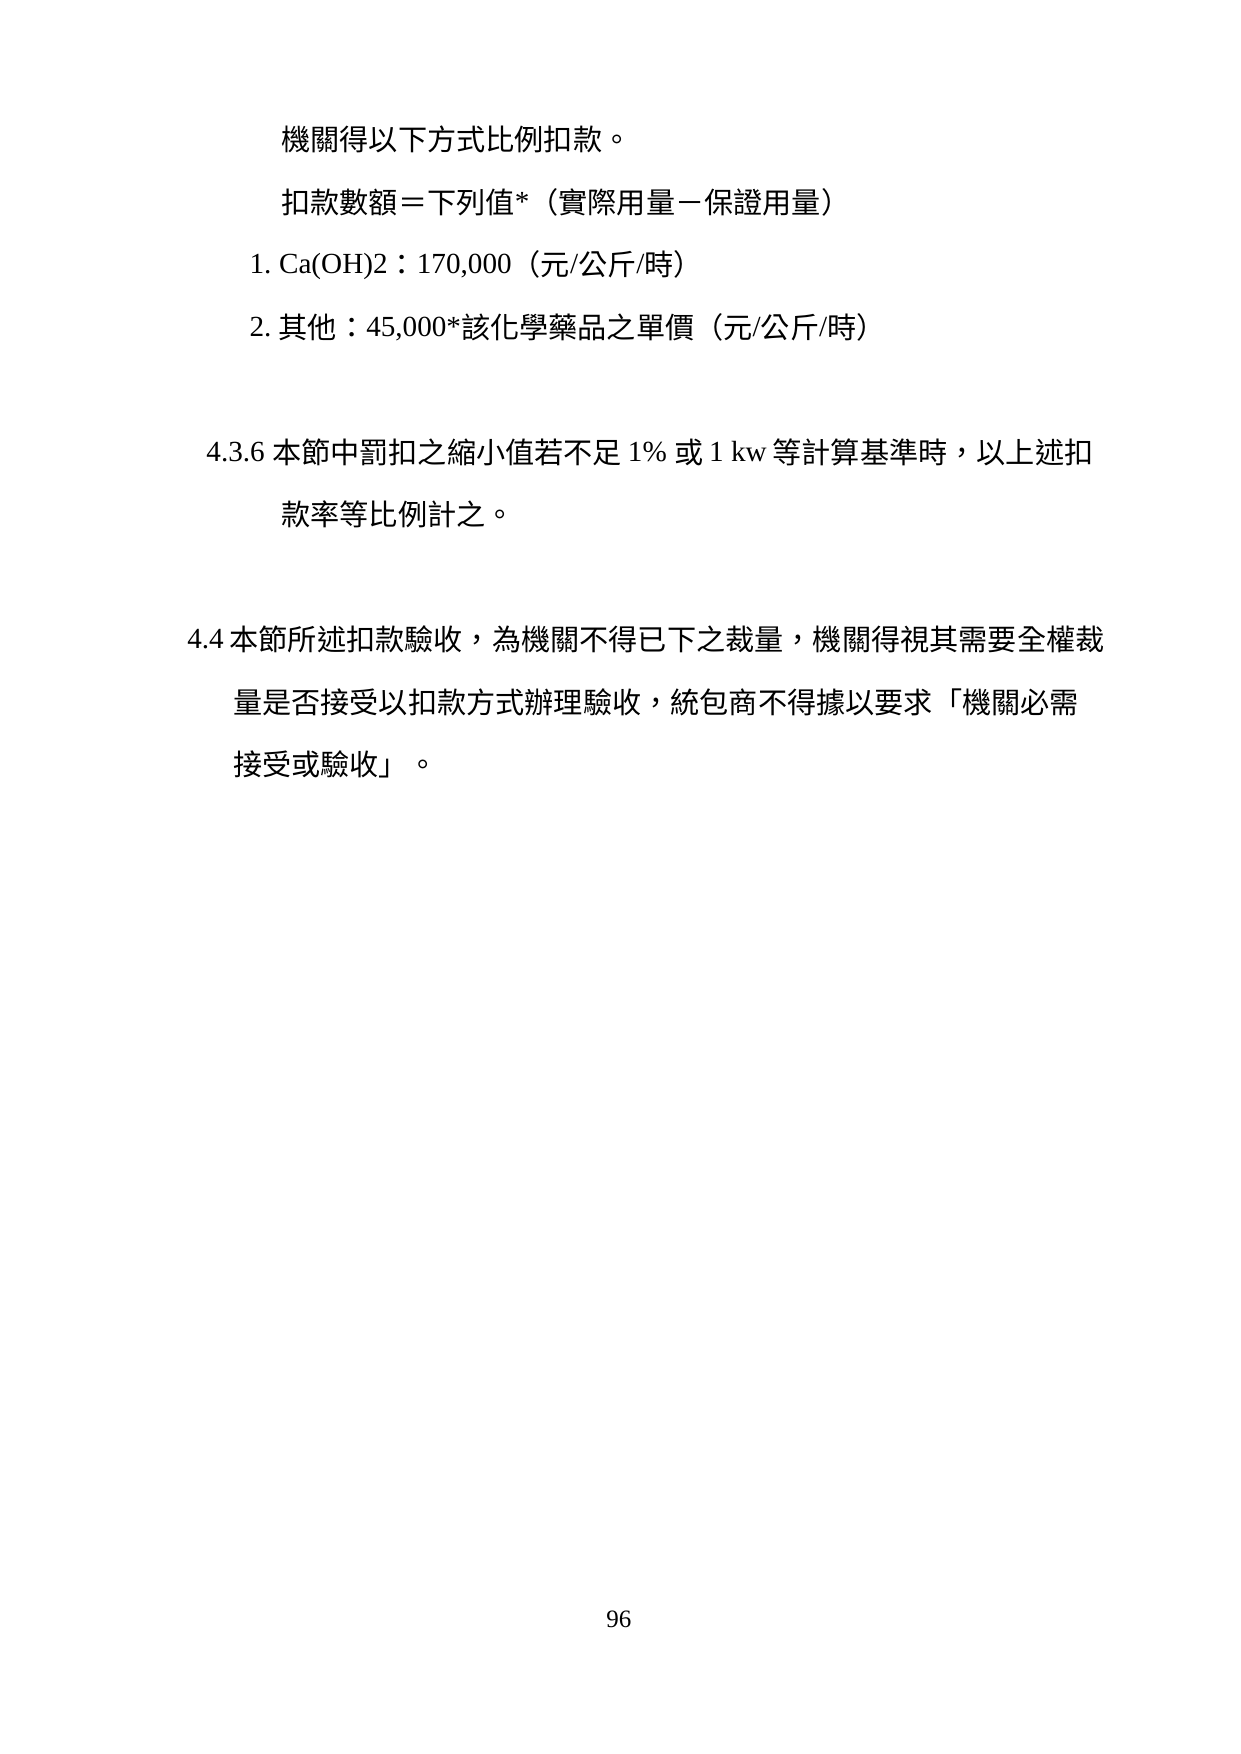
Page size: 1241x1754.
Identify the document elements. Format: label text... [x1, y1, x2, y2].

text 機關得以下方式比例扣款。 [281, 96, 1106, 159]
text 扣款數額＝下列值*（實際用量－保證用量） [281, 159, 1106, 221]
text 2. 其他：45,000*該化學藥品之單價（元/公斤/時） [249, 284, 1106, 346]
text 4.4本節所述扣款驗收，為機關不得已下之裁量，機關得視其需要全權裁量是否接受以扣款方式辦理驗收，統包商不得據以要求「機關必需接受或驗收」。 [187, 596, 1106, 784]
text 4.3.6 本節中罰扣之縮小值若不足1% 或1 kw等計算基準時，以上述扣款率等比例計之。 [206, 409, 1106, 534]
text 1. Ca(OH)2：170,000（元/公斤/時） [249, 221, 1106, 284]
